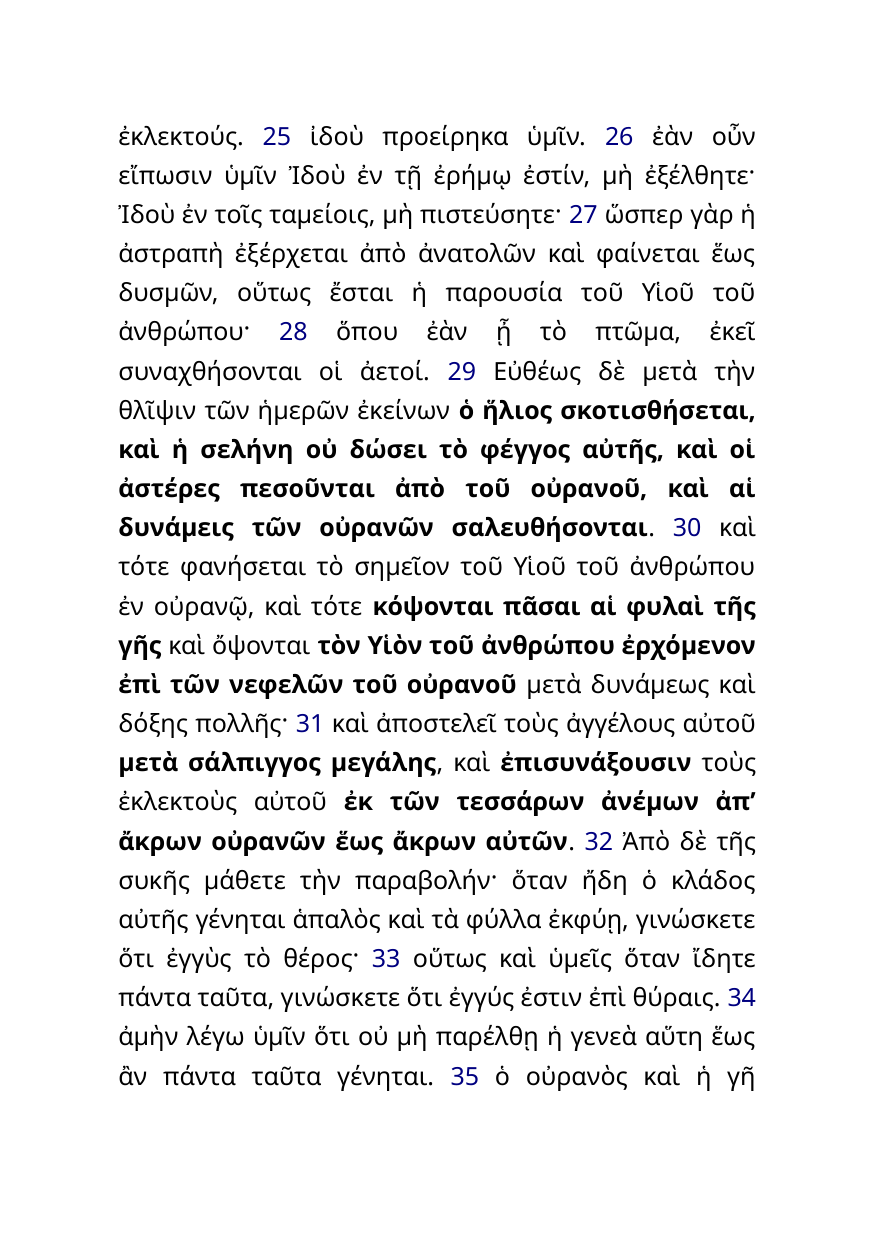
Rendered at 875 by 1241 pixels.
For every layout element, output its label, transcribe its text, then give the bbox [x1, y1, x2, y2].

text ἐκλεκτούς. 25 ἰδοὺ προείρηκα ὑμῖν. 26 ἐὰν οὖν εἴπωσιν ὑμῖν Ἰδοὺ ἐν τῇ ἐρήμῳ ἐστίν, μὴ ἐξέλθητε· Ἰδοὺ ἐν τοῖς ταμείοις, μὴ πιστεύσητε· 27 ὥσπερ γὰρ ἡ ἀστραπὴ ἐξέρχεται ἀπὸ ἀνατολῶν καὶ φαίνεται ἕως δυσμῶν, οὕτως ἔσται ἡ παρουσία τοῦ Υἱοῦ τοῦ ἀνθρώπου· 28 ὅπου ἐὰν ᾖ τὸ πτῶμα, ἐκεῖ συναχθήσονται οἱ ἀετοί. 29 Εὐθέως δὲ μετὰ τὴν θλῖψιν τῶν ἡμερῶν ἐκείνων ὁ ἥλιος σκοτισθήσεται, καὶ ἡ σελήνη οὐ δώσει τὸ φέγγος αὐτῆς, καὶ οἱ ἀστέρες πεσοῦνται ἀπὸ τοῦ οὐρανοῦ, καὶ αἱ δυνάμεις τῶν οὐρανῶν σαλευθήσονται. 30 καὶ τότε φανήσεται τὸ σημεῖον τοῦ Υἱοῦ τοῦ ἀνθρώπου ἐν οὐρανῷ, καὶ τότε κόψονται πᾶσαι αἱ φυλαὶ τῆς γῆς καὶ ὄψονται τὸν Υἱὸν τοῦ ἀνθρώπου ἐρχόμενον ἐπὶ τῶν νεφελῶν τοῦ οὐρανοῦ μετὰ δυνάμεως καὶ δόξης πολλῆς· 31 καὶ ἀποστελεῖ τοὺς ἀγγέλους αὐτοῦ μετὰ σάλπιγγος μεγάλης, καὶ ἐπισυνάξουσιν τοὺς ἐκλεκτοὺς αὐτοῦ ἐκ τῶν τεσσάρων ἀνέμων ἀπ’ ἄκρων οὐρανῶν ἕως ἄκρων αὐτῶν. 32 Ἀπὸ δὲ τῆς συκῆς μάθετε τὴν παραβολήν· ὅταν ἤδη ὁ κλάδος αὐτῆς γένηται ἁπαλὸς καὶ τὰ φύλλα ἐκφύῃ, γινώσκετε ὅτι ἐγγὺς τὸ θέρος· 33 οὕτως καὶ ὑμεῖς ὅταν ἴδητε πάντα ταῦτα, γινώσκετε ὅτι ἐγγύς ἐστιν ἐπὶ θύραις. 34 ἀμὴν λέγω ὑμῖν ὅτι οὐ μὴ παρέλθῃ ἡ γενεὰ αὕτη ἕως ἂν πάντα ταῦτα γένηται. 35 ὁ οὐρανὸς καὶ ἡ γῆ [118, 118, 756, 1092]
